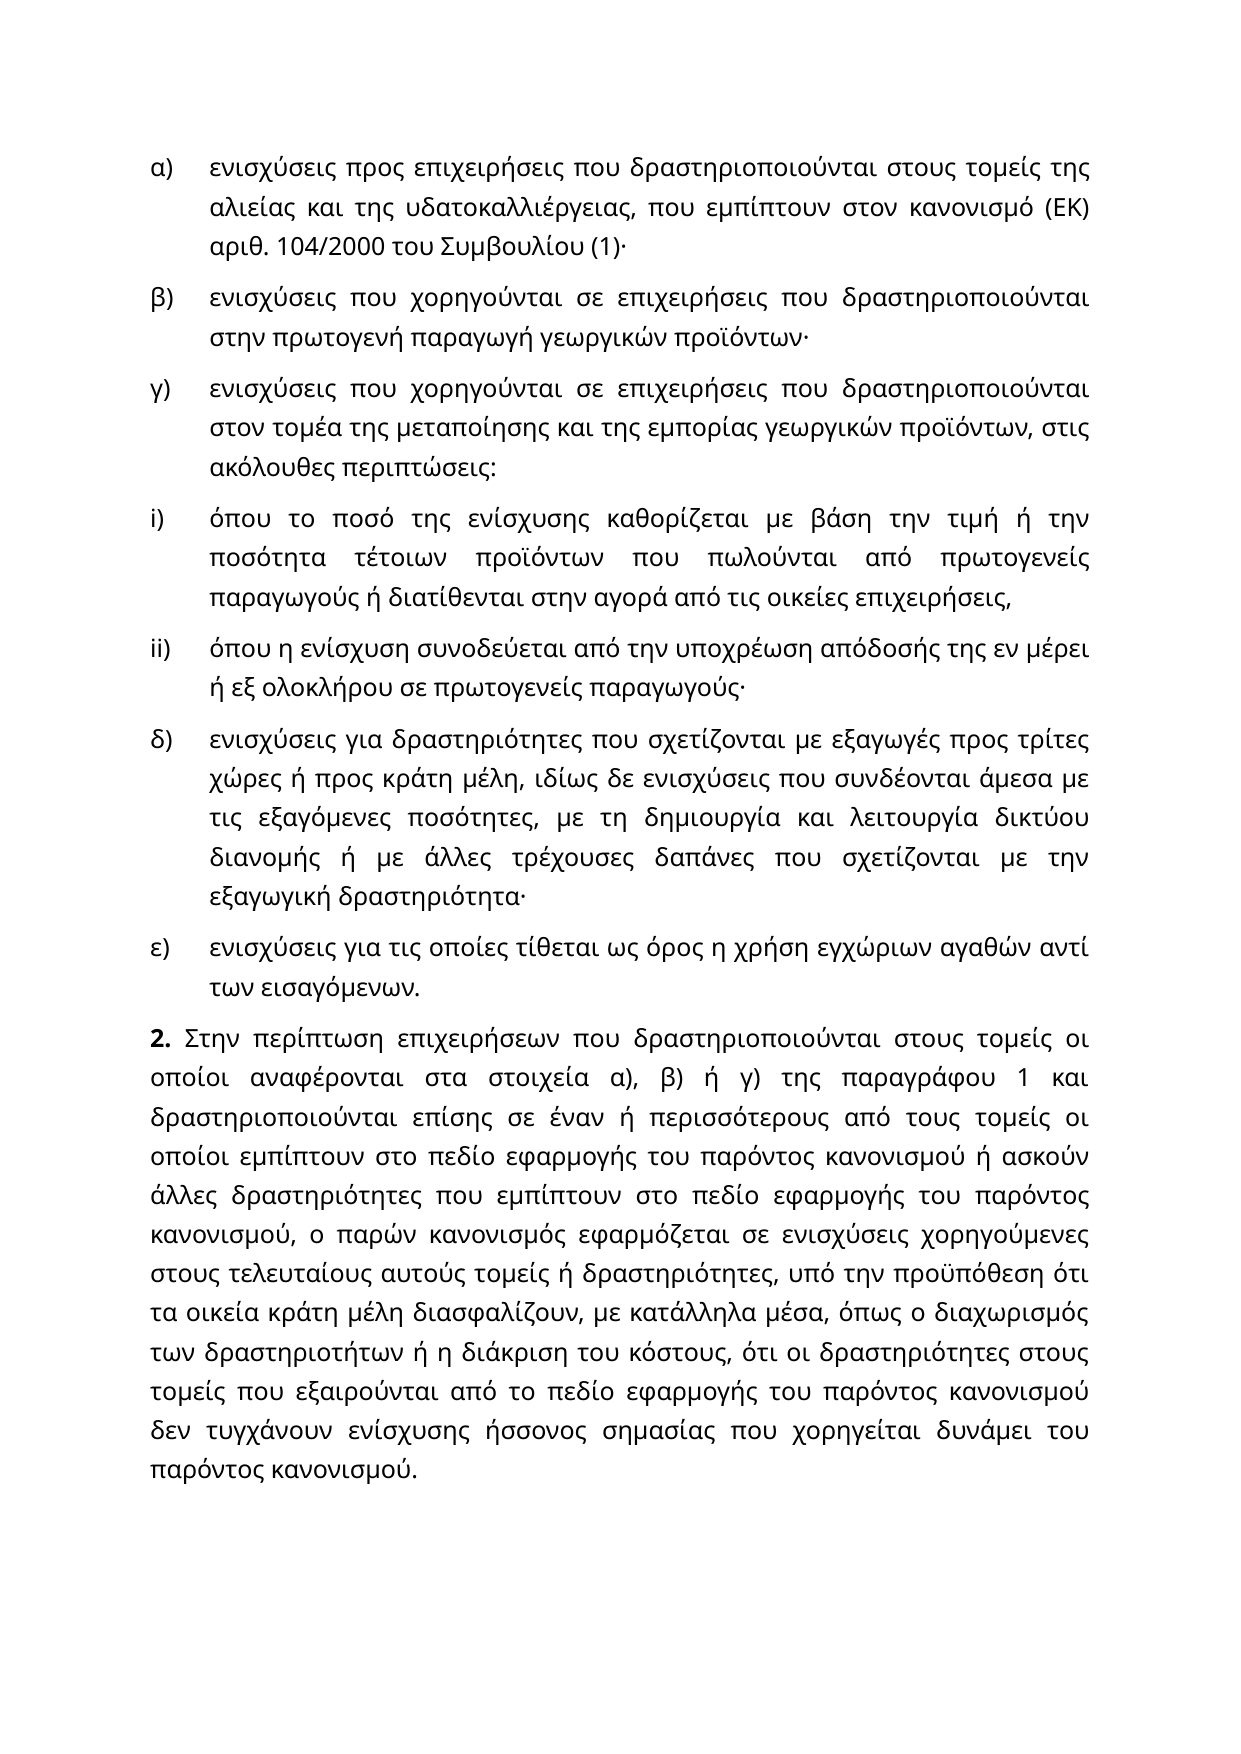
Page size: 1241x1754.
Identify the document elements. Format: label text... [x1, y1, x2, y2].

list β) ενισχύσεις που χορηγούνται σε επιχειρήσεις που δραστηριοποιούνται στην πρωτογενή παραγωγή γεωργικών προϊόντων· [150, 280, 1090, 353]
list i) όπου το ποσό της ενίσχυσης καθορίζεται με βάση την τιμή ή την ποσότητα τέτοιων προϊόντων που πωλούνται από πρωτογενείς παραγωγούς ή διατίθενται στην αγορά από τις οικείες επιχειρήσεις, [150, 501, 1090, 613]
list δ) ενισχύσεις για δραστηριότητες που σχετίζονται με εξαγωγές προς τρίτες χώρες ή προς κράτη μέλη, ιδίως δε ενισχύσεις που συνδέονται άμεσα με τις εξαγόμενες ποσότητες, με τη δημιουργία και λειτουργία δικτύου διανομής ή με άλλες τρέχουσες δαπάνες που σχετίζονται με την εξαγωγική δραστηριότητα· [150, 722, 1090, 912]
list ε) ενισχύσεις για τις οποίες τίθεται ως όρος η χρήση εγχώριων αγαθών αντί των εισαγόμενων. [150, 930, 1090, 1003]
text 2. Στην περίπτωση επιχειρήσεων που δραστηριοποιούνται στους τομείς οι οποίοι αναφέρονται στα στοιχεία α), β) ή γ) της παραγράφου 1 και δραστηριοποιούνται επίσης σε έναν ή περισσότερους από τους τομείς οι οποίοι εμπίπτουν στο πεδίο εφαρμογής του παρόντος κανονισμού ή ασκούν άλλες δραστηριότητες που εμπίπτουν στο πεδίο εφαρμογής του παρόντος κανονισμού, ο παρών κανονισμός εφαρμόζεται σε ενισχύσεις χορηγούμενες στους τελευταίους αυτούς τομείς ή δραστηριότητες, υπό την προϋπόθεση ότι τα οικεία κράτη μέλη διασφαλίζουν, με κατάλληλα μέσα, όπως ο διαχωρισμός των δραστηριοτήτων ή η διάκριση του κόστους, ότι οι δραστηριότητες στους τομείς που εξαιρούνται από το πεδίο εφαρμογής του παρόντος κανονισμού δεν τυγχάνουν ενίσχυσης ήσσονος σημασίας που χορηγείται δυνάμει του παρόντος κανονισμού. [150, 1021, 1090, 1486]
list ii) όπου η ενίσχυση συνοδεύεται από την υποχρέωση απόδοσής της εν μέρει ή εξ ολοκλήρου σε πρωτογενείς παραγωγούς· [150, 631, 1090, 704]
list γ) ενισχύσεις που χορηγούνται σε επιχειρήσεις που δραστηριοποιούνται στον τομέα της μεταποίησης και της εμπορίας γεωργικών προϊόντων, στις ακόλουθες περιπτώσεις: [150, 371, 1090, 483]
list α) ενισχύσεις προς επιχειρήσεις που δραστηριοποιούνται στους τομείς της αλιείας και της υδατοκαλλιέργειας, που εμπίπτουν στον κανονισμό (ΕΚ) αριθ. 104/2000 του Συμβουλίου (1)· [150, 150, 1090, 262]
